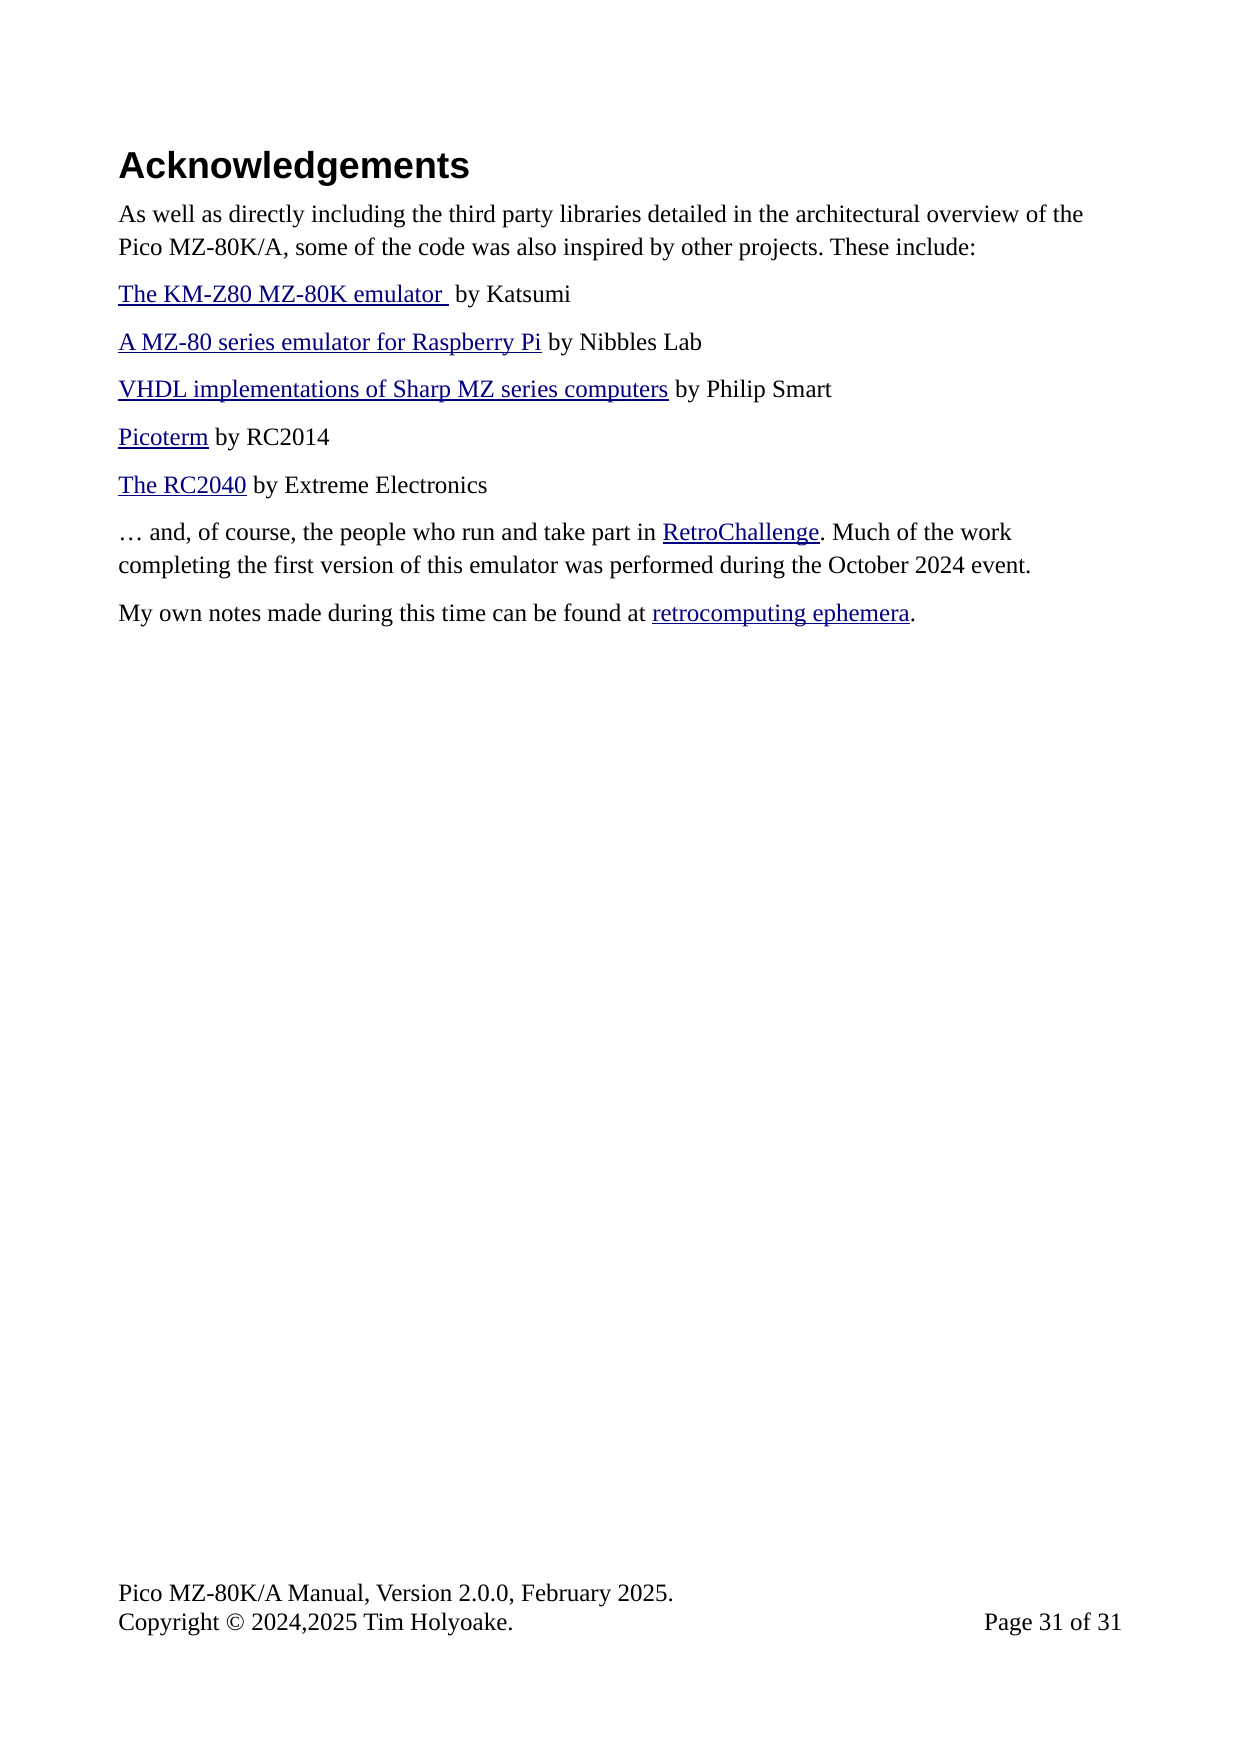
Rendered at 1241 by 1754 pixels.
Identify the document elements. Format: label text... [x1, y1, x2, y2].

text My own notes made during this time can be found at retrocomputing ephemera. [118, 598, 1122, 627]
text The RC2040 by Extreme Electronics [118, 470, 1122, 498]
text VHDL implementations of Sharp MZ series computers by Philip Smart [118, 374, 1122, 403]
text As well as directly including the third party libraries detailed in the architectural overview of the Pico MZ-80K/A, some of the code was also inspired by other projects. These include: [118, 199, 1122, 261]
text Picoterm by RC2014 [118, 422, 1122, 451]
text A MZ-80 series emulator for Raspberry Pi by Nibbles Lab [118, 327, 1122, 356]
text The KM-Z80 MZ-80K emulator by Katsumi [118, 279, 1122, 308]
subtitle Acknowledgements [118, 143, 1122, 186]
text … and, of course, the people who run and take part in RetroChallenge. Much of the work completing the first version of this emulator was performed during the October 2024 event. [118, 517, 1122, 579]
